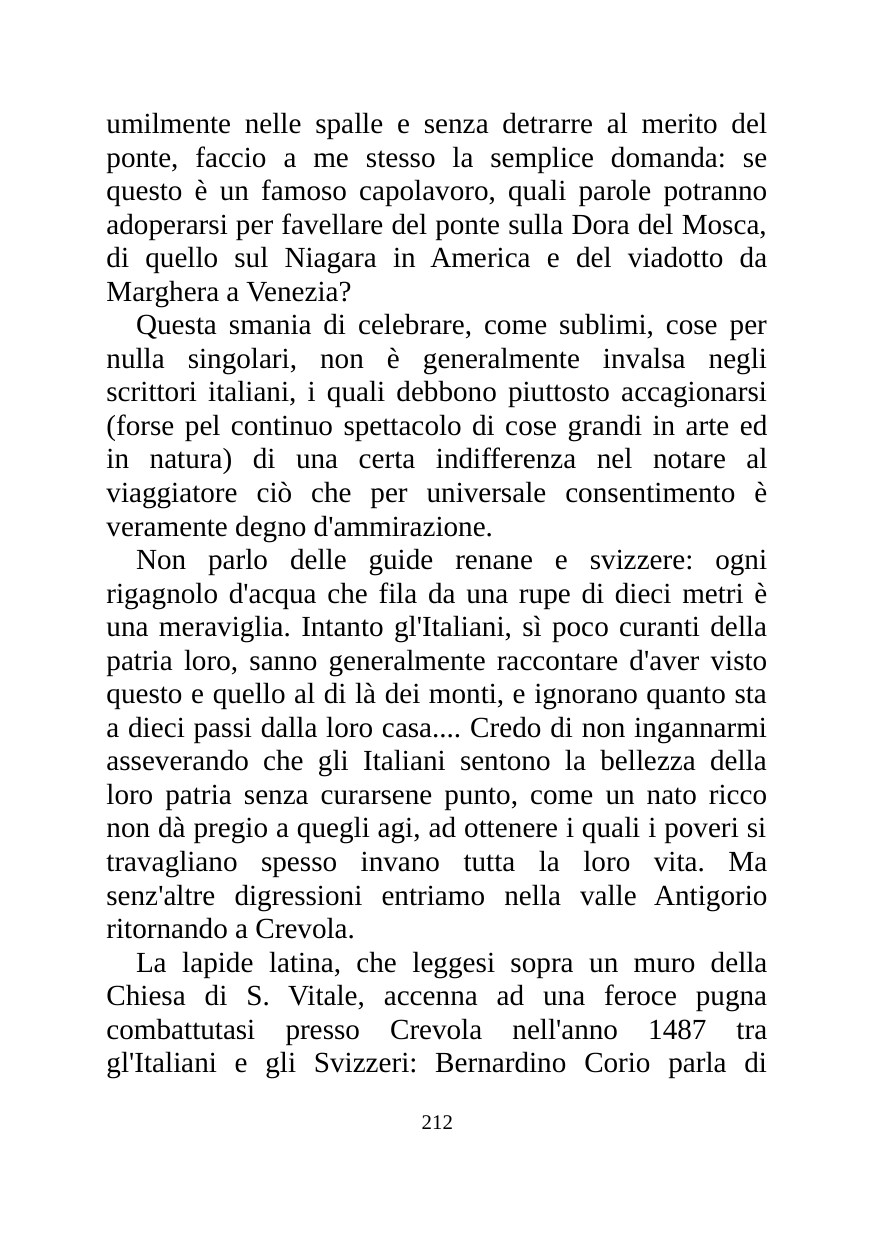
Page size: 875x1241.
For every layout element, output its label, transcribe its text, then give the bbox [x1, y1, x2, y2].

text Questa smania di celebrare, come sublimi, cose per nulla singolari, non è generalmente invalsa negli scrittori italiani, i quali debbono piuttosto accagionarsi (forse pel continuo spettacolo di cose grandi in arte ed in natura) di una certa indifferenza nel notare al viaggiatore ciò che per universale consentimento è veramente degno d'ammirazione. [106, 307, 768, 542]
text Non parlo delle guide renane e svizzere: ogni rigagnolo d'acqua che fila da una rupe di dieci metri è una meraviglia. Intanto gl'Italiani, sì poco curanti della patria loro, sanno generalmente raccontare d'aver visto questo e quello al di là dei monti, e ignorano quanto sta a dieci passi dalla loro casa.... Credo di non ingannarmi asseverando che gli Italiani sentono la bellezza della loro patria senza curarsene punto, come un nato ricco non dà pregio a quegli agi, ad ottenere i quali i poveri si travagliano spesso invano tutta la loro vita. Ma senz'altre digressioni entriamo nella valle Antigorio ritornando a Crevola. [106, 542, 768, 945]
text umilmente nelle spalle e senza detrarre al merito del ponte, faccio a me stesso la semplice domanda: se questo è un famoso capolavoro, quali parole potranno adoperarsi per favellare del ponte sulla Dora del Mosca, di quello sul Niagara in America e del viadotto da Marghera a Venezia? [106, 106, 768, 307]
text La lapide latina, che leggesi sopra un muro della Chiesa di S. Vitale, accenna ad una feroce pugna combattutasi presso Crevola nell'anno 1487 tra gl'Italiani e gli Svizzeri: Bernardino Corio parla di [106, 945, 768, 1079]
